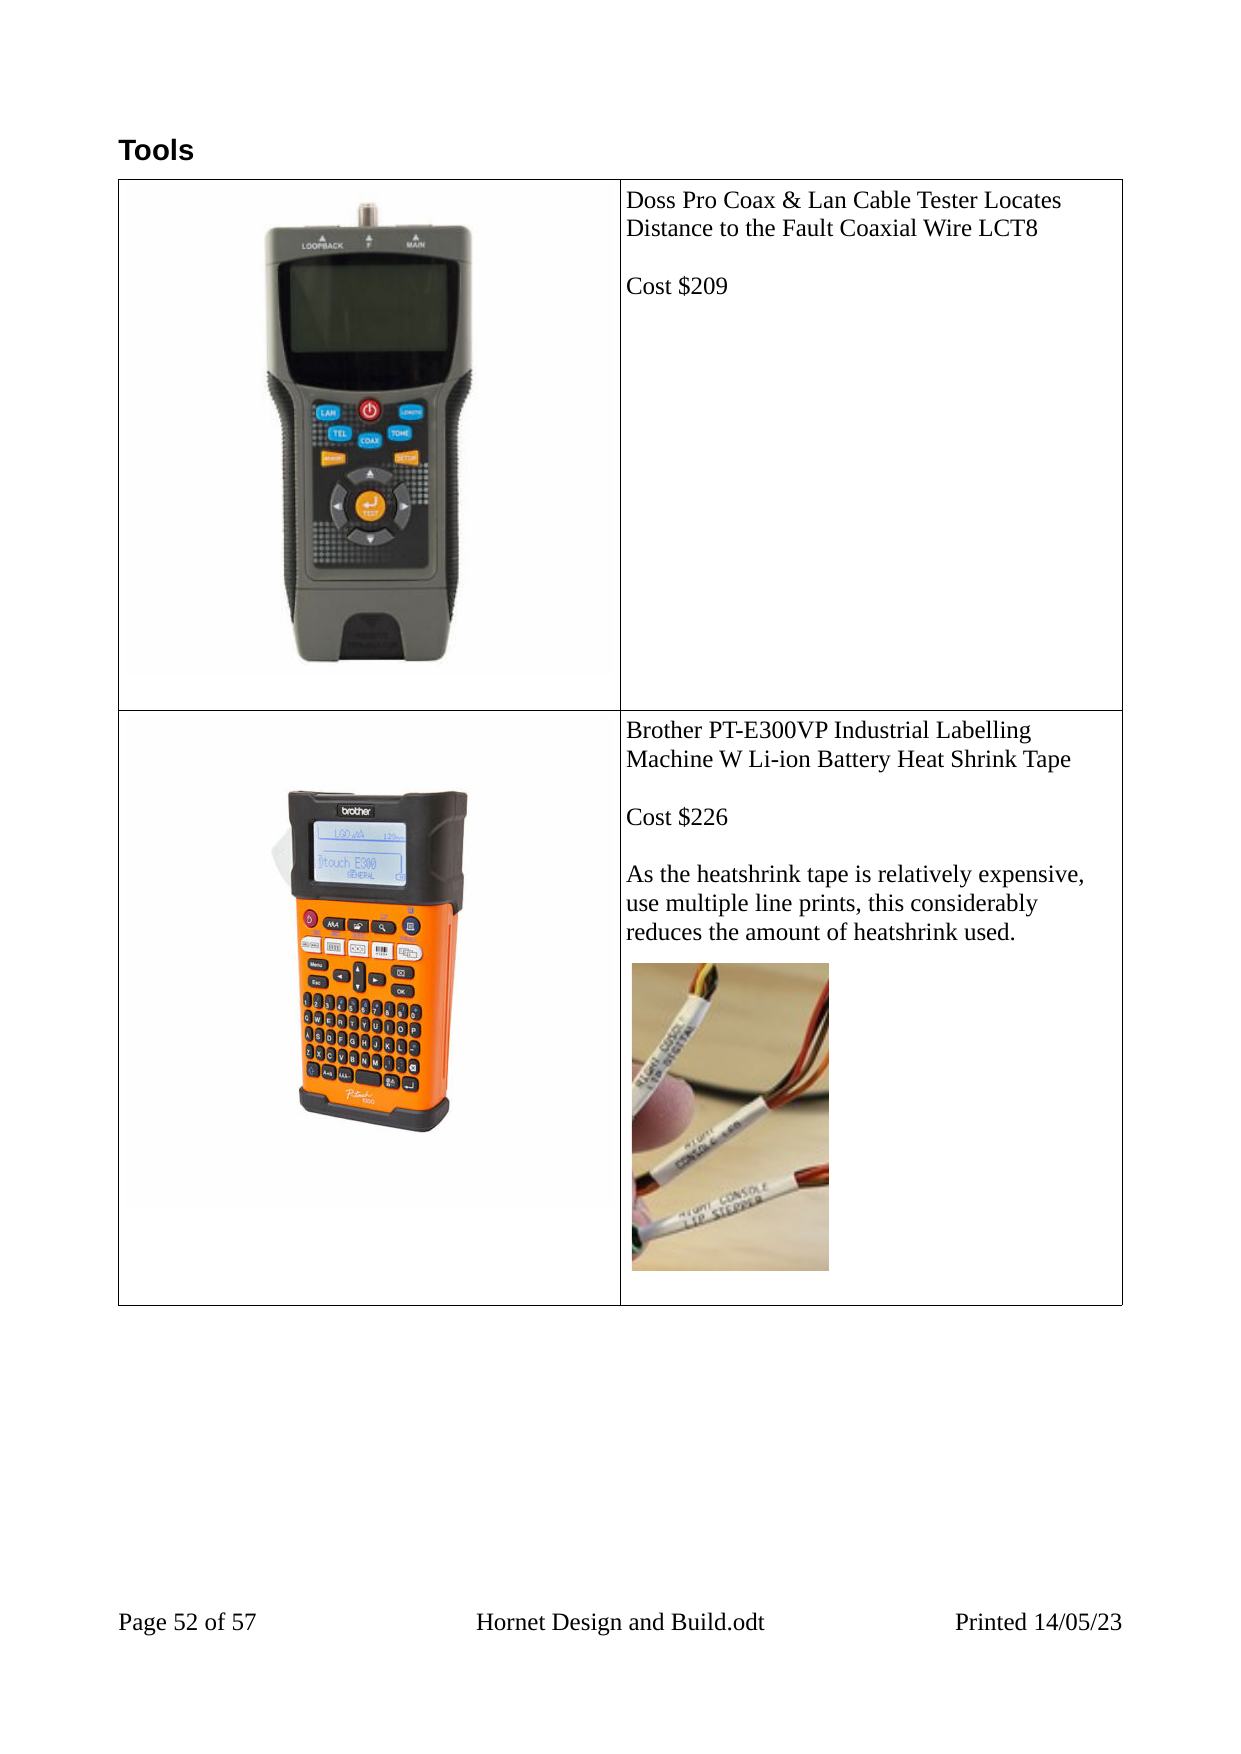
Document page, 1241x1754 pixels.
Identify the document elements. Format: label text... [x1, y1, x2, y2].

table_cell [119, 711, 620, 1305]
subtitle Tools [118, 133, 1122, 166]
table_cell Brother PT-E300VP Industrial Labelling Machine W Li-ion Battery Heat Shrink Tape Cost $226 As the heatshrink tape is relatively expensive, use multiple line prints, this considerably reduces the amount of heatshrink used. [621, 711, 1122, 1305]
table_header [119, 180, 620, 710]
picture [123, 184, 615, 676]
picture [631, 963, 829, 1271]
table_header Doss Pro Coax & Lan Cable Tester Locates Distance to the Fault Coaxial Wire LCT8 Cost $209 [621, 180, 1122, 710]
picture [123, 715, 615, 1207]
